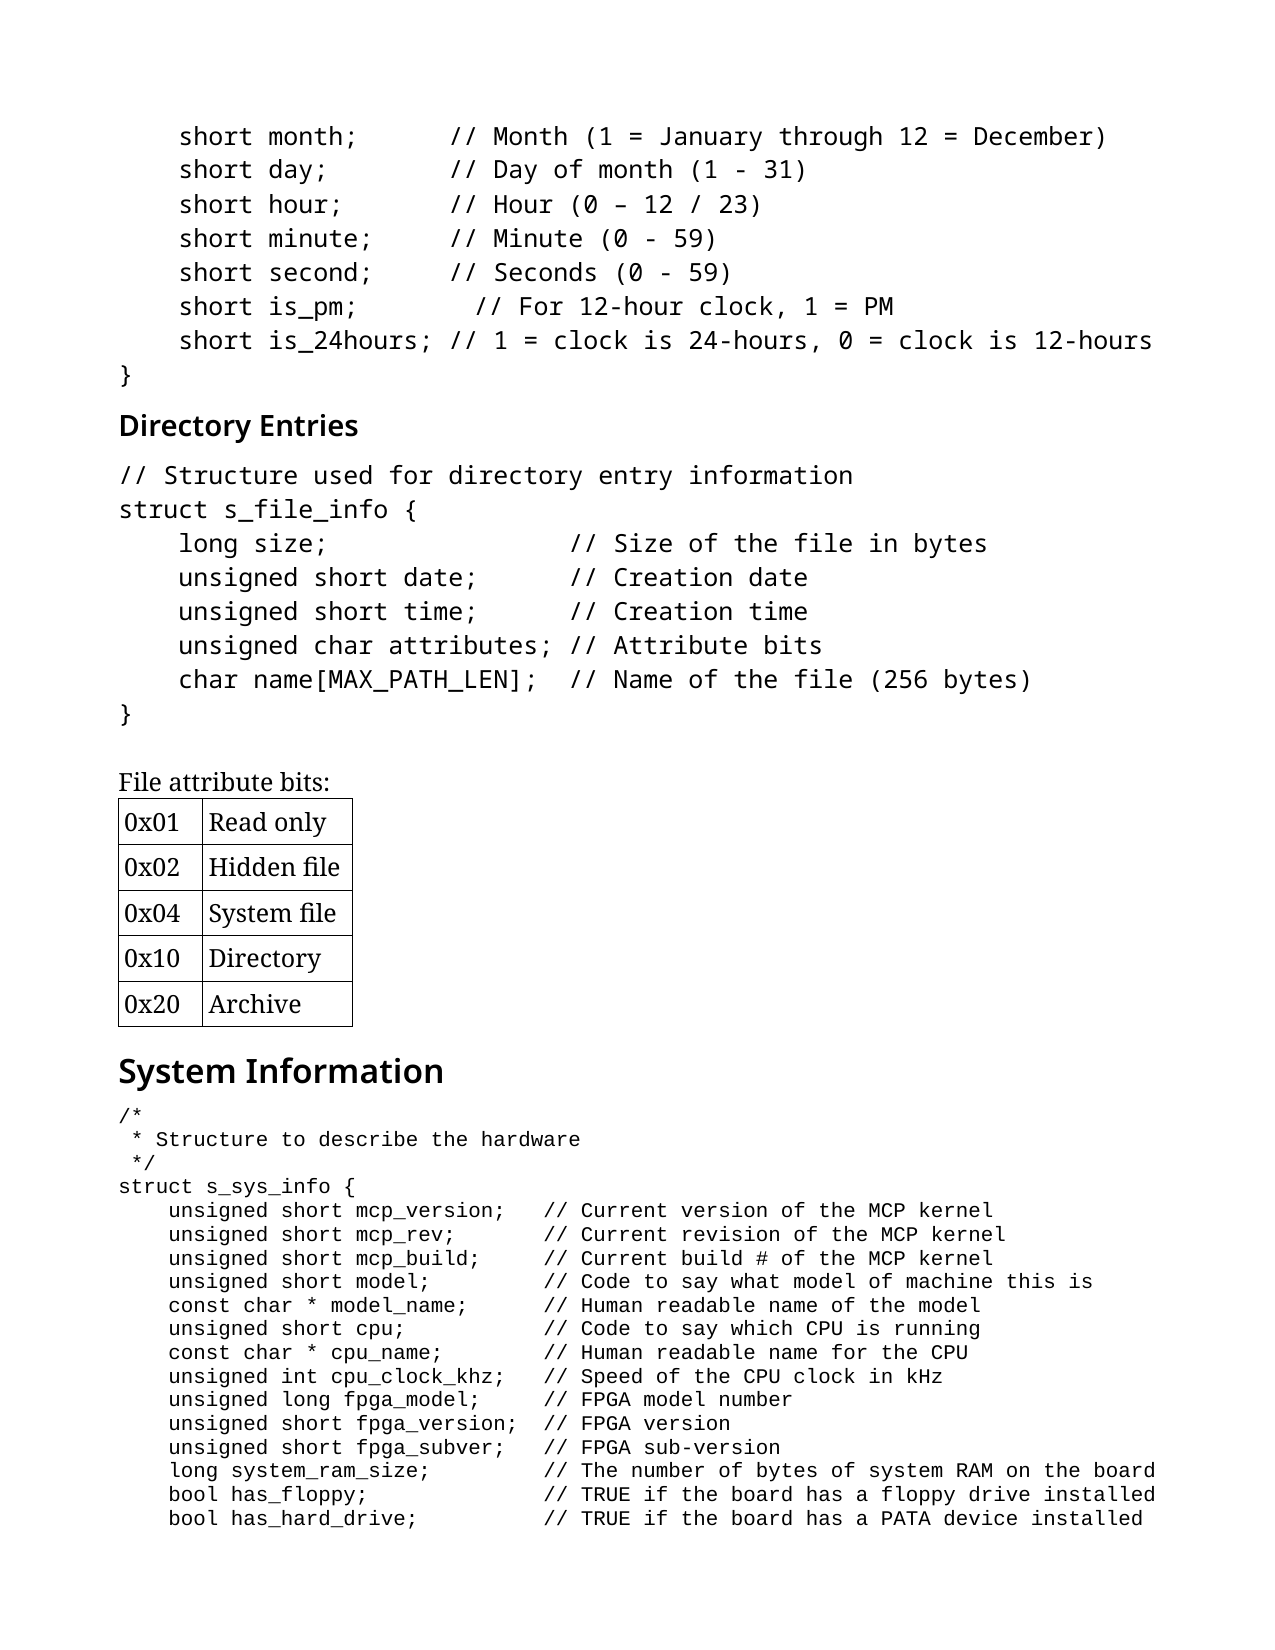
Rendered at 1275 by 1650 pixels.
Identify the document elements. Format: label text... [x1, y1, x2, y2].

text * Structure to describe the hardware [118, 1129, 1157, 1153]
subtitle Directory Entries [118, 405, 1157, 445]
text const char * model_name; // Human readable name of the model [118, 1295, 1157, 1318]
text /* [118, 1106, 1157, 1129]
text long size; // Size of the file in bytes [118, 526, 1157, 560]
table_header 0x01 [119, 799, 202, 844]
table_cell Archive [203, 982, 352, 1026]
text unsigned short date; // Creation date [118, 560, 1157, 594]
table_cell Hidden file [203, 845, 352, 889]
text struct s_file_info { [118, 492, 1157, 526]
text short day; // Day of month (1 - 31) [118, 152, 1157, 186]
text unsigned int cpu_clock_khz; // Speed of the CPU clock in kHz [118, 1366, 1157, 1389]
text unsigned short fpga_version; // FPGA version [118, 1413, 1157, 1437]
table_cell 0x20 [119, 982, 202, 1026]
table_header Read only [203, 799, 352, 844]
table_cell 0x04 [119, 891, 202, 935]
text const char * cpu_name; // Human readable name for the CPU [118, 1342, 1157, 1366]
text unsigned short mcp_version; // Current version of the MCP kernel [118, 1200, 1157, 1224]
text unsigned long fpga_model; // FPGA model number [118, 1389, 1157, 1413]
text } [118, 696, 1157, 730]
subtitle System Information [118, 1047, 1157, 1093]
text short minute; // Minute (0 - 59) [118, 220, 1157, 254]
text char name[MAX_PATH_LEN]; // Name of the file (256 bytes) [118, 662, 1157, 696]
text bool has_floppy; // TRUE if the board has a floppy drive installed [118, 1484, 1157, 1508]
text bool has_hard_drive; // TRUE if the board has a PATA device installed [118, 1508, 1157, 1531]
text short is_pm; // For 12-hour clock, 1 = PM [118, 288, 1157, 322]
table_cell 0x02 [119, 845, 202, 889]
text unsigned char attributes; // Attribute bits [118, 628, 1157, 662]
table_cell System file [203, 891, 352, 935]
table_cell Directory [203, 936, 352, 981]
text // Structure used for directory entry information [118, 458, 1157, 492]
text unsigned short model; // Code to say what model of machine this is [118, 1271, 1157, 1295]
text */ [118, 1153, 1157, 1177]
text short hour; // Hour (0 – 12 / 23) [118, 186, 1157, 220]
text File attribute bits: [118, 764, 1157, 798]
table_cell 0x10 [119, 936, 202, 981]
text short second; // Seconds (0 - 59) [118, 254, 1157, 288]
text unsigned short mcp_rev; // Current revision of the MCP kernel [118, 1224, 1157, 1247]
text unsigned short time; // Creation time [118, 594, 1157, 628]
text short month; // Month (1 = January through 12 = December) [118, 118, 1157, 152]
text unsigned short cpu; // Code to say which CPU is running [118, 1318, 1157, 1342]
text unsigned short fpga_subver; // FPGA sub-version [118, 1437, 1157, 1460]
text struct s_sys_info { [118, 1177, 1157, 1200]
text unsigned short mcp_build; // Current build # of the MCP kernel [118, 1247, 1157, 1271]
text short is_24hours; // 1 = clock is 24-hours, 0 = clock is 12-hours [118, 322, 1157, 357]
text } [118, 357, 1157, 391]
text long system_ram_size; // The number of bytes of system RAM on the board [118, 1460, 1157, 1484]
